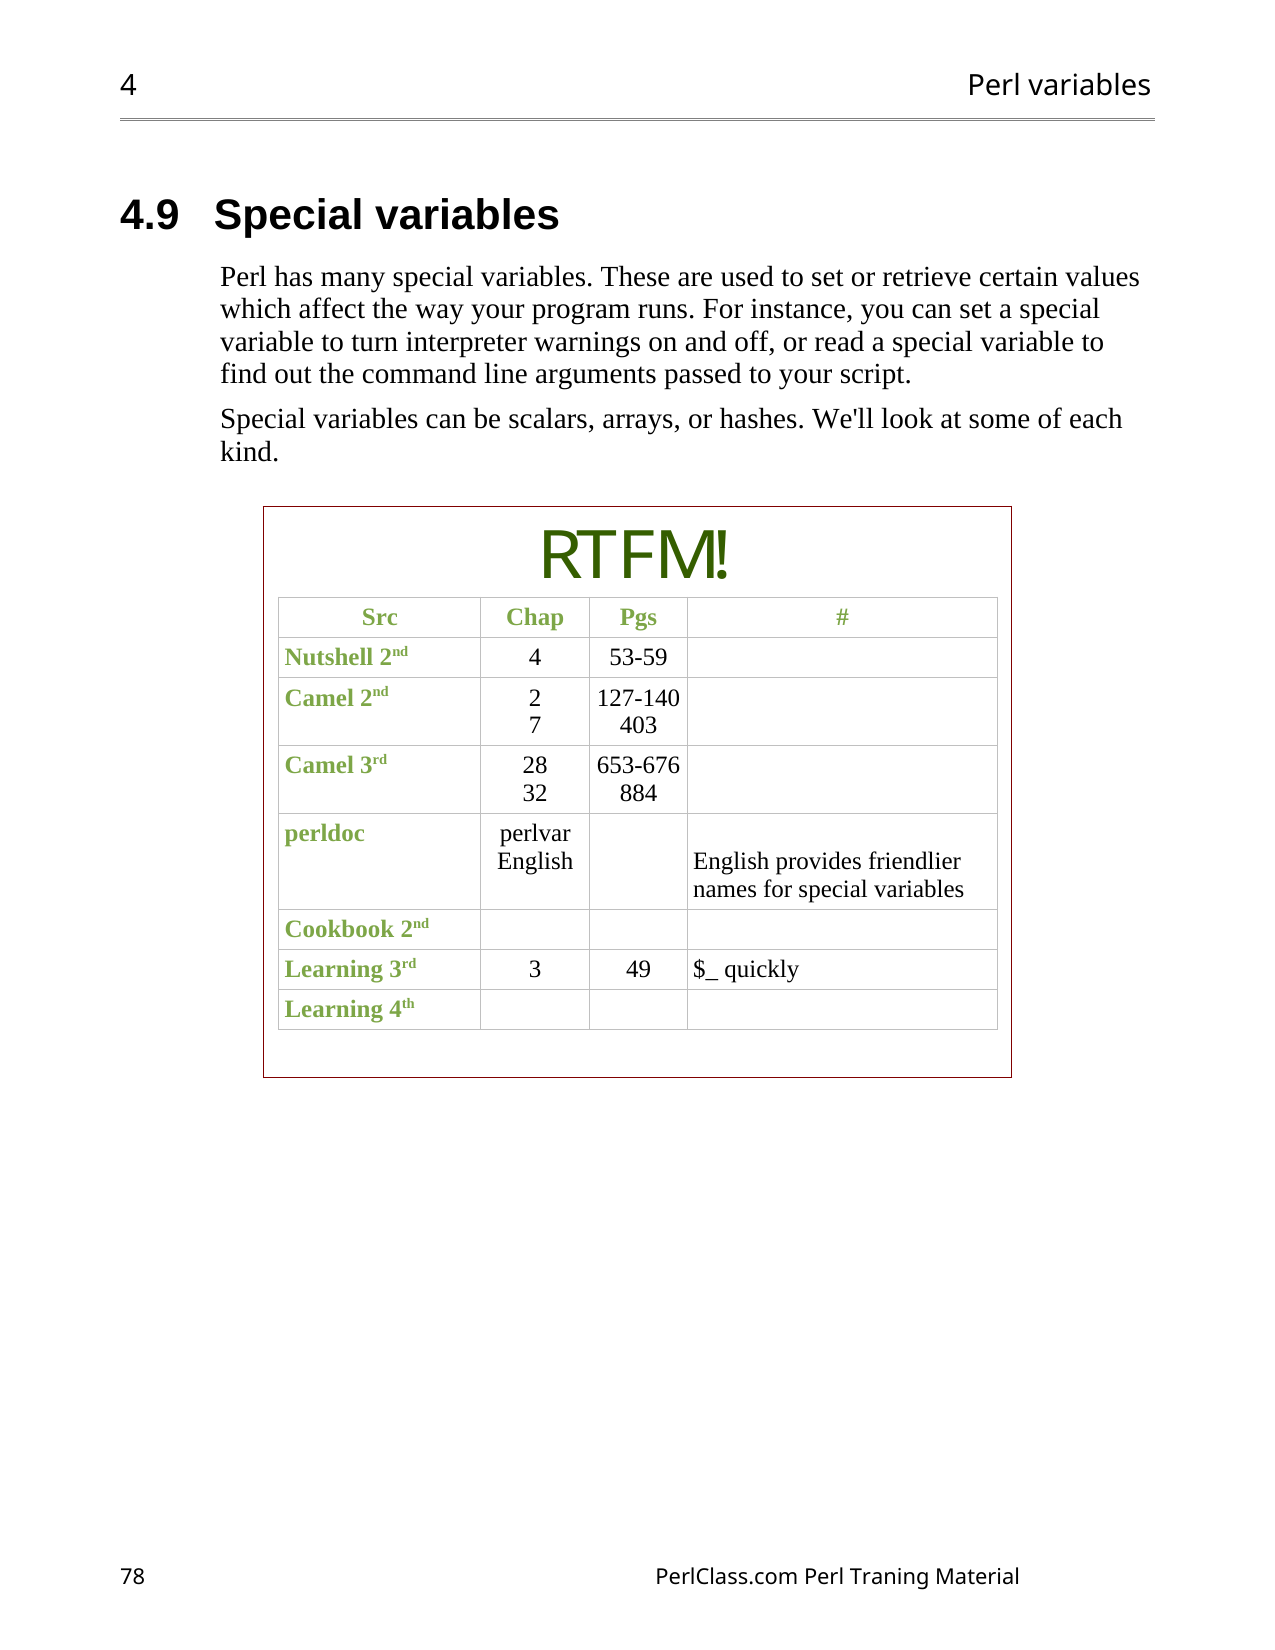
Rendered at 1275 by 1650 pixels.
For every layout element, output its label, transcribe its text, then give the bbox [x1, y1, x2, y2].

table_header Pgs [590, 598, 687, 637]
table_cell Cookbook 2nd [279, 910, 480, 949]
table_header Src [279, 598, 480, 637]
table_cell [688, 638, 997, 677]
table_header # [688, 598, 997, 637]
table_cell perlvar English [481, 814, 589, 908]
table_cell 53-59 [590, 638, 687, 677]
table_cell 2 7 [481, 678, 589, 745]
table_cell Learning 4th [279, 990, 480, 1029]
table_cell 49 [590, 950, 687, 989]
text Special variables can be scalars, arrays, or hashes. We'll look at some of each kind. [220, 402, 1155, 467]
table_cell perldoc [279, 814, 480, 908]
table_header Chap [481, 598, 589, 637]
table_cell [481, 910, 589, 949]
table_cell 4 [481, 638, 589, 677]
table_cell $_ quickly [688, 950, 997, 989]
table_cell [481, 990, 589, 1029]
table_cell [688, 746, 997, 813]
table_cell [688, 990, 997, 1029]
table_cell [590, 990, 687, 1029]
table_cell Learning 3rd [279, 950, 480, 989]
table_cell Nutshell 2nd [279, 638, 480, 677]
table_cell Camel 3rd [279, 746, 480, 813]
subtitle Special variables [120, 182, 1155, 238]
table_cell 127-140 403 [590, 678, 687, 745]
table_cell Camel 2nd [279, 678, 480, 745]
table_cell 653-676 884 [590, 746, 687, 813]
table_cell [688, 678, 997, 745]
table_cell [688, 910, 997, 949]
table_cell 28 32 [481, 746, 589, 813]
table_cell 3 [481, 950, 589, 989]
table_cell [590, 814, 687, 908]
text Perl has many special variables. These are used to set or retrieve certain values which affect the way your program runs. For instance, you can set a special variable to turn interpreter warnings on and off, or read a special variable to find out the command line arguments passed to your script. [220, 260, 1155, 390]
table_cell [590, 910, 687, 949]
table_cell English provides friendlier names for special variables [688, 814, 997, 908]
